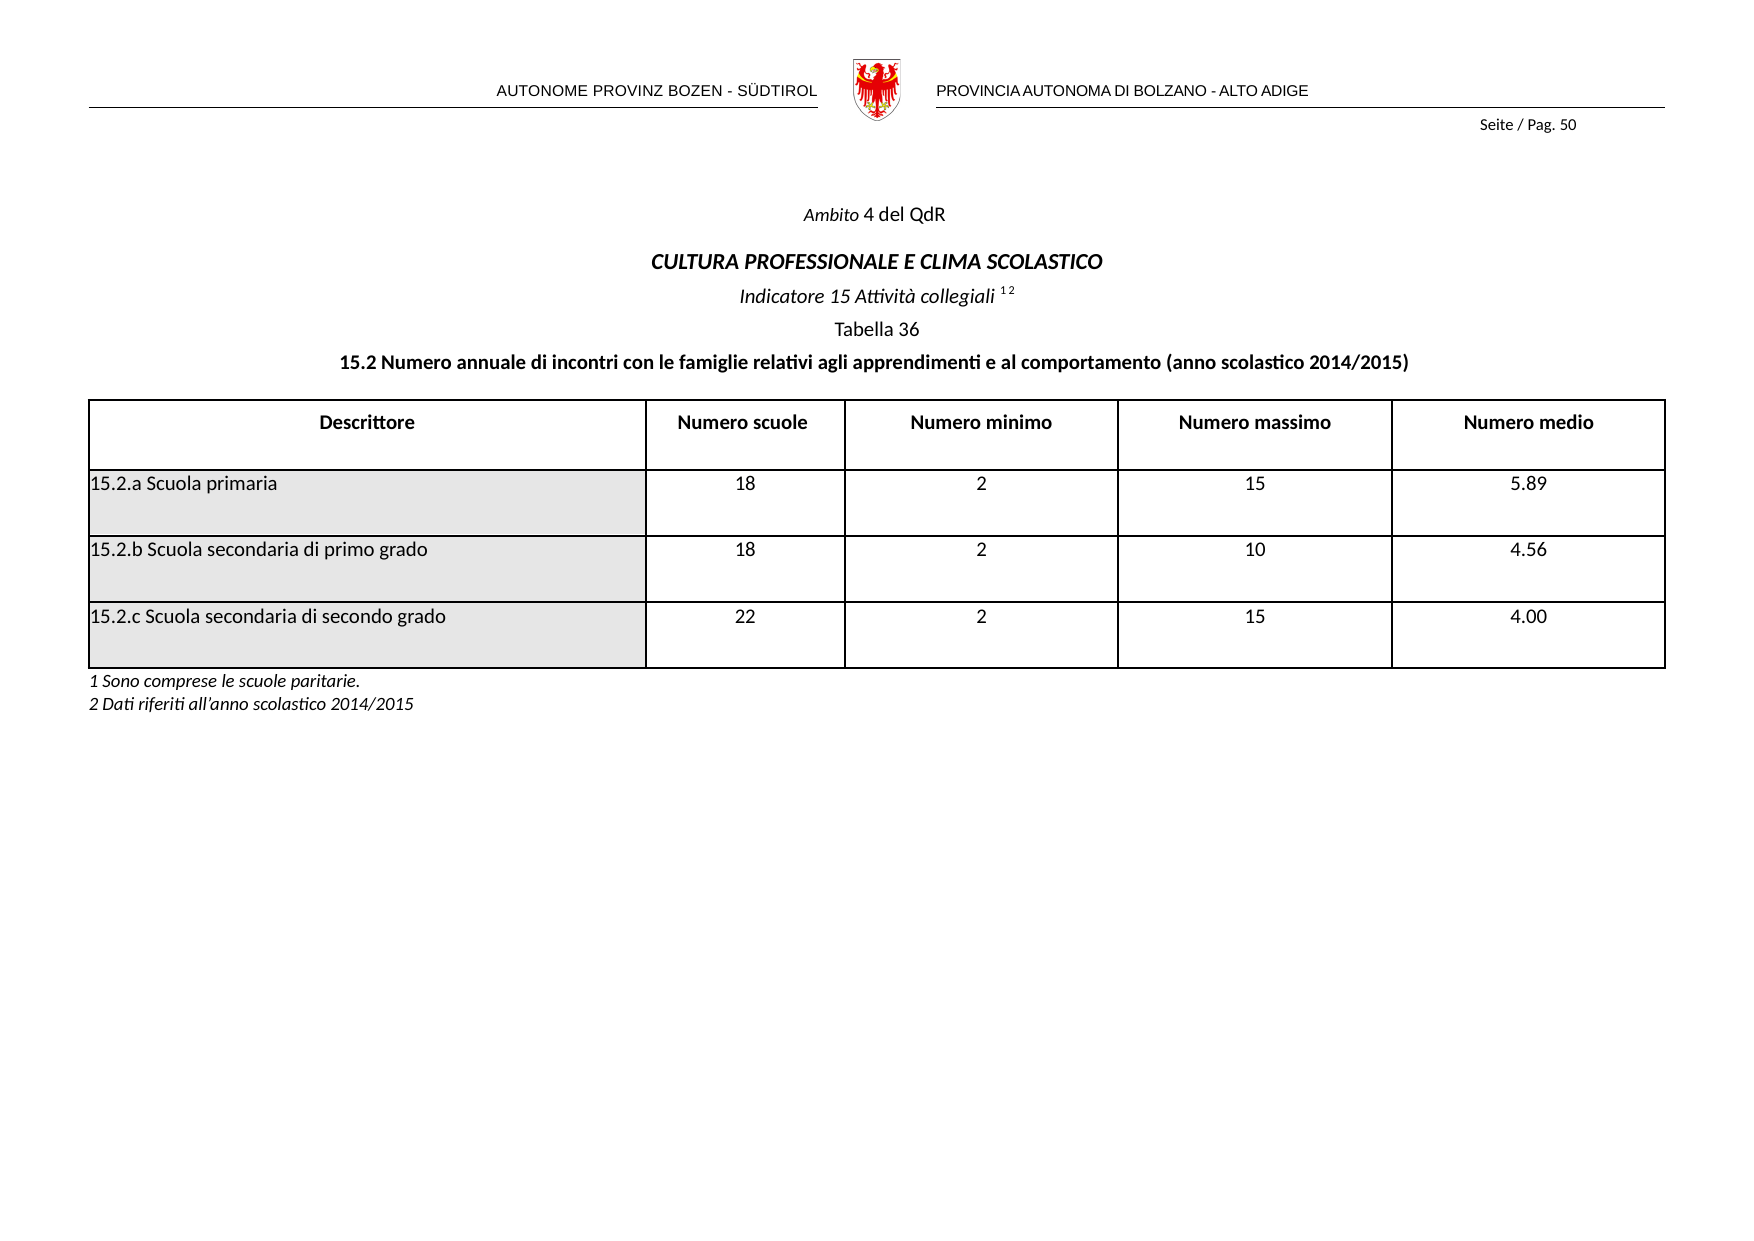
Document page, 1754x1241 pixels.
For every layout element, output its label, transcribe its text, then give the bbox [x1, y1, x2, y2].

table_cell 15.2.c Scuola secondaria di secondo grado [90, 603, 645, 667]
table_cell 2 [846, 537, 1117, 601]
table_header Numero scuole [647, 401, 844, 468]
text 1 Sono comprese le scuole paritarie. [88, 669, 1665, 692]
table_header Numero massimo [1119, 401, 1391, 468]
table_cell 4.56 [1393, 537, 1664, 601]
table_header Descrittore [90, 401, 645, 468]
picture [853, 59, 901, 121]
text Ambito 4 del QdR [88, 201, 1665, 226]
text Indicatore 15 Attività collegiali 1 2 [95, 275, 1659, 308]
text CULTURA PROFESSIONALE E CLIMA SCOLASTICO [95, 242, 1659, 275]
table_header Numero medio [1393, 401, 1664, 468]
table_cell 10 [1119, 537, 1391, 601]
text Tabella 36 [95, 308, 1659, 342]
table_cell 2 [846, 603, 1117, 667]
text 2 Dati riferiti all’anno scolastico 2014/2015 [88, 692, 1665, 715]
text 15.2 Numero annuale di incontri con le famiglie relativi agli apprendimenti e al comportamento (anno scolastico 2014/2015) [95, 342, 1659, 375]
table_cell 15 [1119, 471, 1391, 534]
table_cell 15.2.b Scuola secondaria di primo grado [90, 537, 645, 601]
table_header Numero minimo [846, 401, 1117, 468]
table_cell 5.89 [1393, 471, 1664, 534]
table_cell 2 [846, 471, 1117, 534]
table_cell 18 [647, 537, 844, 601]
table_cell 18 [647, 471, 844, 534]
table_cell 15.2.a Scuola primaria [90, 471, 645, 534]
table_cell 4.00 [1393, 603, 1664, 667]
table_cell 15 [1119, 603, 1391, 667]
table_cell 22 [647, 603, 844, 667]
